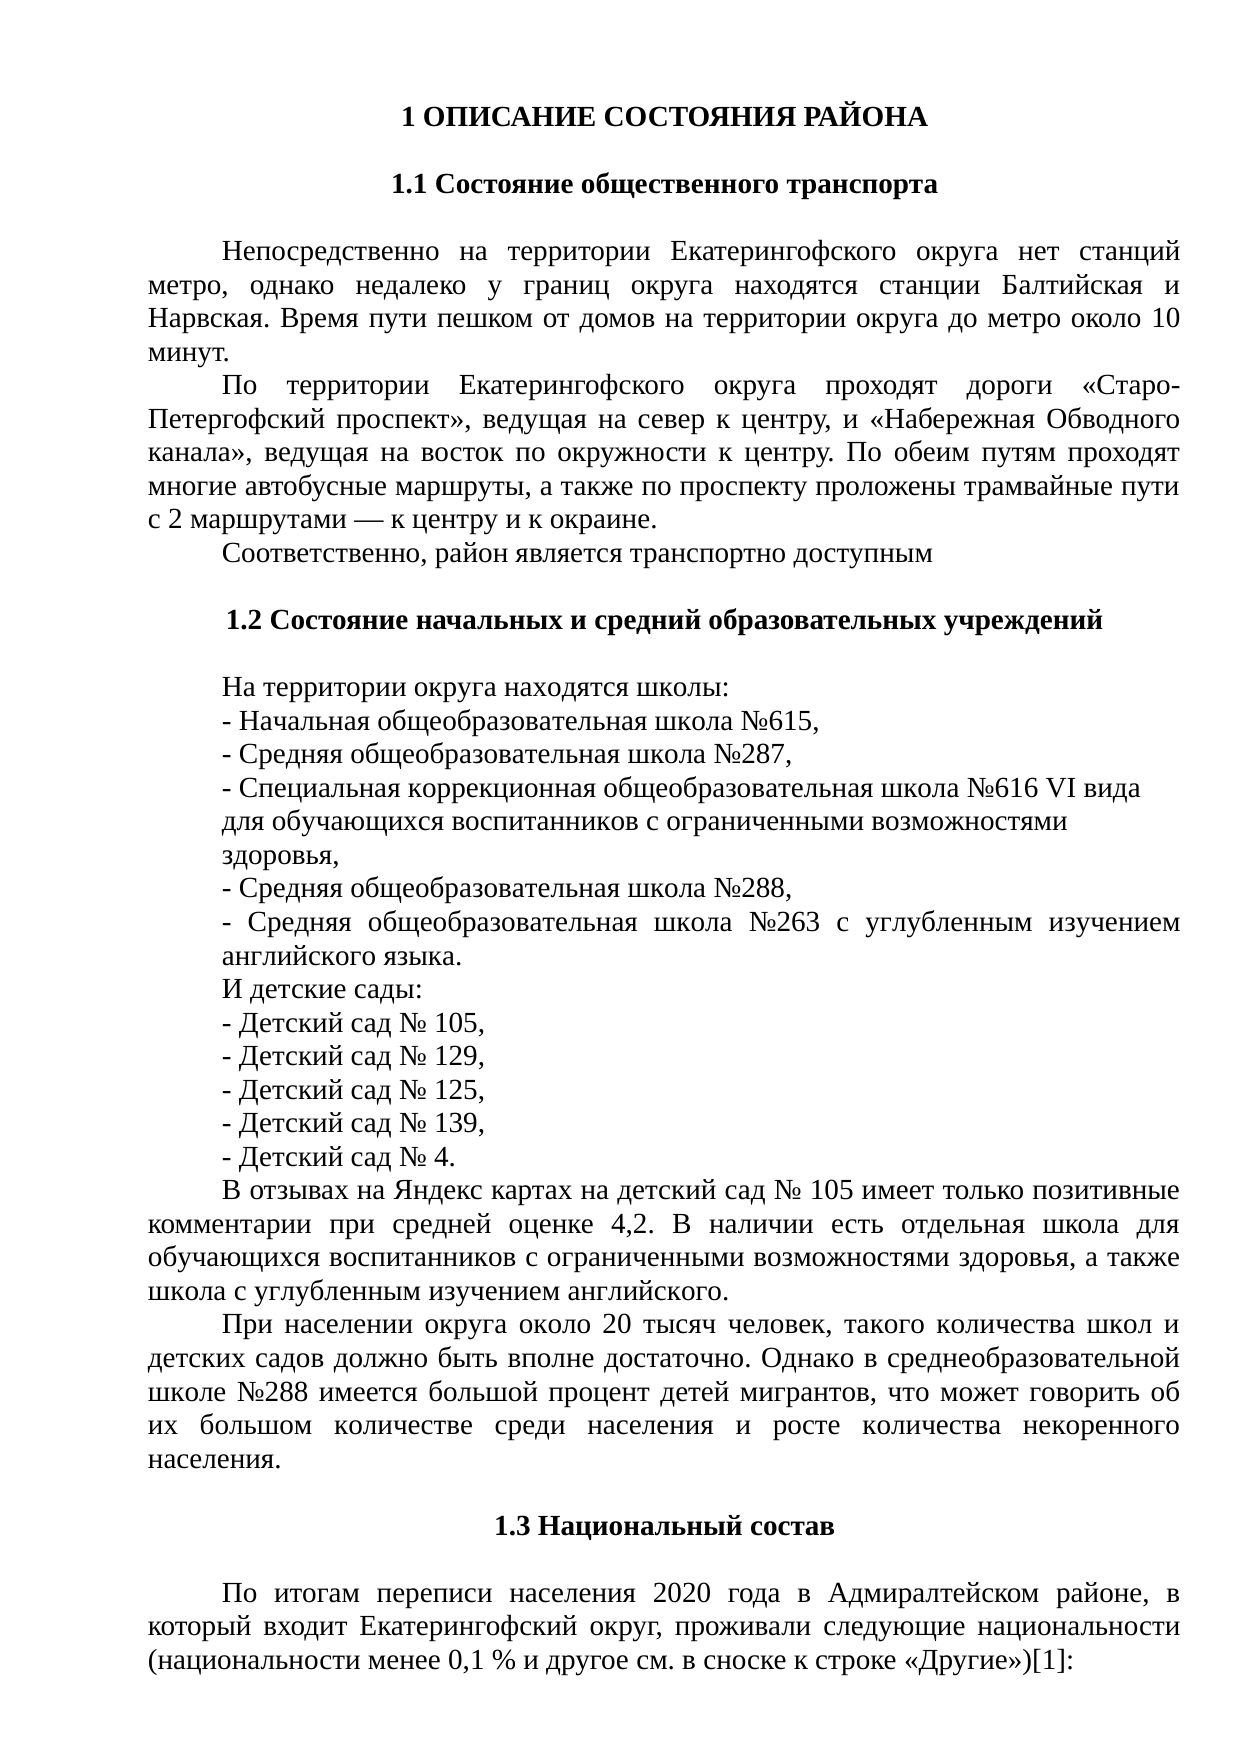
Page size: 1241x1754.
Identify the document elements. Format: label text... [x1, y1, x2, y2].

text И детские сады: [148, 971, 1181, 1005]
text При населении округа около 20 тысяч человек, такого количества школ и детских садов должно быть вполне достаточно. Однако в среднеобразовательной школе №288 имеется большой процент детей мигрантов, что может говорить об их большом количестве среди населения и росте количества некоренного населения. [148, 1307, 1181, 1474]
text 1 ОПИСАНИЕ СОСТОЯНИЯ РАЙОНА [148, 99, 1181, 133]
text Соответственно, район является транспортно доступным [148, 535, 1181, 569]
text 1.2 Состояние начальных и средний образовательных учреждений [148, 602, 1181, 636]
text Непосредственно на территории Екатерингофского округа нет станций метро, однако недалеко у границ округа находятся станции Балтийская и Нарвская. Время пути пешком от домов на территории округа до метро около 10 минут. [148, 233, 1181, 367]
text - Детский сад № 4. [148, 1139, 1181, 1172]
text На территории округа находятся школы: [148, 669, 1181, 703]
text - Детский сад № 139, [148, 1105, 1181, 1139]
text По итогам переписи населения 2020 года в Адмиралтейском районе, в который входит Екатерингофский округ, проживали следующие национальности (национальности менее 0,1 % и другое см. в сноске к строке «Другие»)[1]: [148, 1575, 1181, 1676]
text - Специальная коррекционная общеобразовательная школа №616 VI вида для обучающихся воспитанников с ограниченными возможностями здоровья, [222, 770, 1181, 871]
text - Средняя общеобразовательная школа №287, [222, 736, 1181, 770]
text В отзывах на Яндекс картах на детский сад № 105 имеет только позитивные комментарии при средней оценке 4,2. В наличии есть отдельная школа для обучающихся воспитанников с ограниченными возможностями здоровья, а также школа с углубленным изучением английского. [148, 1172, 1181, 1307]
text - Детский сад № 125, [148, 1072, 1181, 1105]
text 1.1 Состояние общественного транспорта [148, 166, 1181, 200]
text По территории Екатерингофского округа проходят дороги «Старо-Петергофский проспект», ведущая на север к центру, и «Набережная Обводного канала», ведущая на восток по окружности к центру. По обеим путям проходят многие автобусные маршруты, а также по проспекту проложены трамвайные пути с 2 маршрутами — к центру и к окраине. [148, 367, 1181, 535]
text 1.3 Национальный состав [148, 1508, 1181, 1541]
text - Начальная общеобразовательная школа №615, [222, 703, 1181, 736]
text - Средняя общеобразовательная школа №288, [222, 871, 1181, 904]
text - Средняя общеобразовательная школа №263 с углубленным изучением английского языка. [222, 904, 1181, 971]
text - Детский сад № 129, [148, 1038, 1181, 1072]
text - Детский сад № 105, [148, 1005, 1181, 1038]
